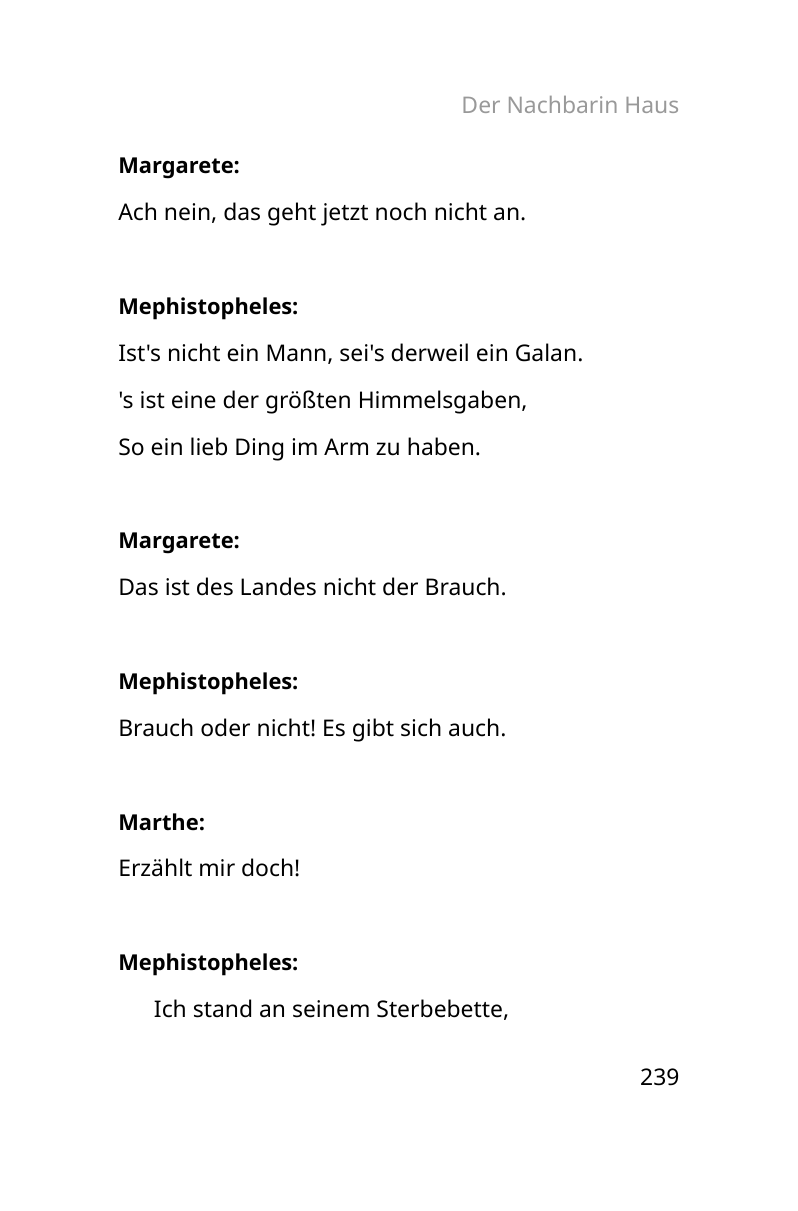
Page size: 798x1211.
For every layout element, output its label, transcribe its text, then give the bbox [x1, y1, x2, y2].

text Margarete: Ach nein, das geht jetzt noch nicht an. [118, 149, 679, 227]
text Mephistopheles: Ich stand an seinem Sterbebette, [118, 917, 679, 1024]
text Mephistopheles: Ist's nicht ein Mann, sei's derweil ein Galan. 's ist eine der größten Himmelsgaben, So ein lieb Ding im Arm zu haben. [118, 261, 679, 462]
text Mephistopheles: Brauch oder nicht! Es gibt sich auch. [118, 636, 679, 743]
text Margarete: Das ist des Landes nicht der Brauch. [118, 495, 679, 602]
text Marthe: Erzählt mir doch! [118, 776, 679, 884]
